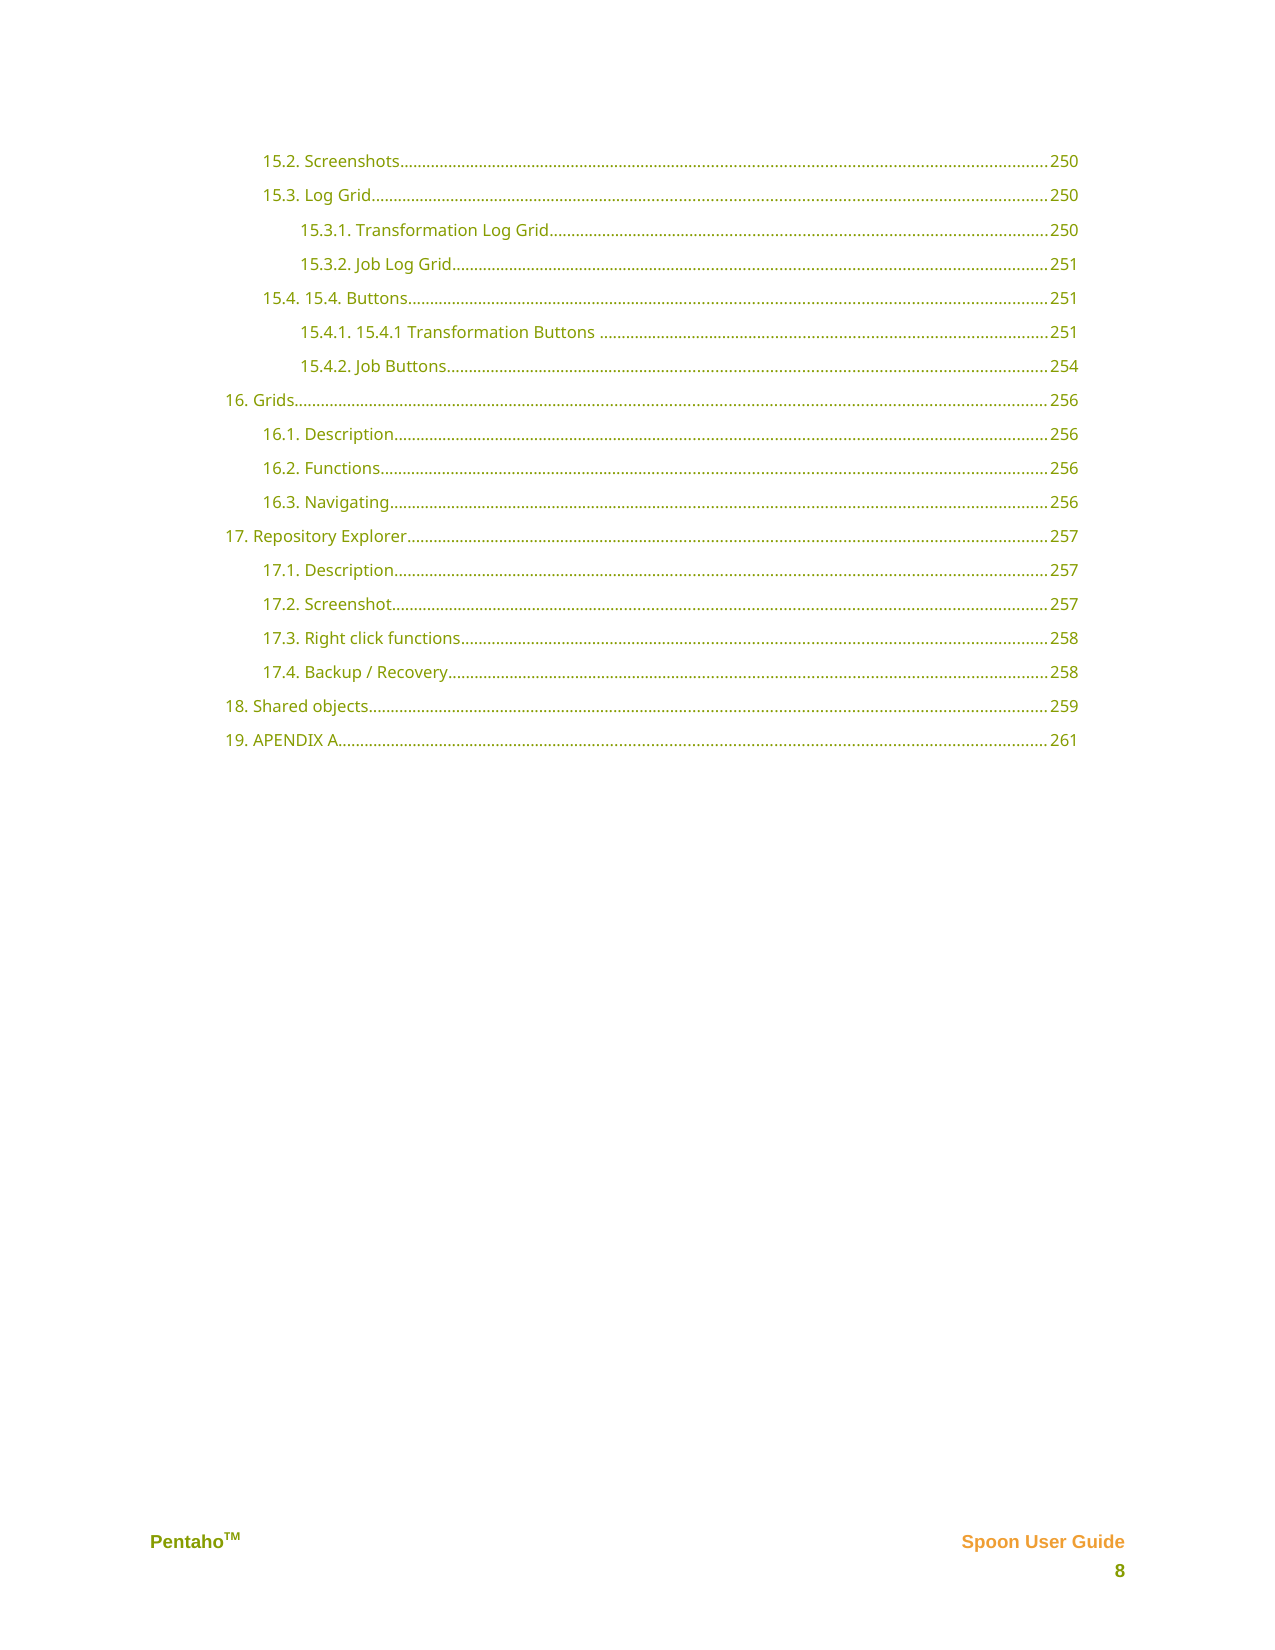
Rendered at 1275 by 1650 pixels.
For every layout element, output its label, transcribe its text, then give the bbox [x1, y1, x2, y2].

text 17.3. Right click functions 258 [262, 627, 1125, 649]
text 16.1. Description 256 [262, 422, 1125, 445]
text 15.4.2. Job Buttons 254 [300, 354, 1125, 377]
text 16. Grids 256 [225, 388, 1200, 411]
text 17.2. Screenshot 257 [262, 593, 1125, 616]
text 16.3. Navigating 256 [262, 491, 1125, 513]
text 16.2. Functions 256 [262, 457, 1125, 479]
text 15.2. Screenshots 250 [262, 150, 1125, 173]
text 17.4. Backup / Recovery 258 [262, 661, 1125, 684]
text 17.1. Description 257 [262, 559, 1125, 581]
text 15.4. 15.4. Buttons 251 [262, 286, 1125, 309]
text 15.3.1. Transformation Log Grid 250 [300, 218, 1125, 241]
text 19. APENDIX A 261 [225, 729, 1200, 752]
text 15.3.2. Job Log Grid 251 [300, 252, 1125, 275]
text 18. Shared objects 259 [225, 695, 1200, 718]
text 17. Repository Explorer 257 [225, 525, 1200, 547]
text 15.3. Log Grid 250 [262, 184, 1125, 207]
text 15.4.1. 15.4.1 Transformation Buttons 251 [300, 320, 1125, 343]
